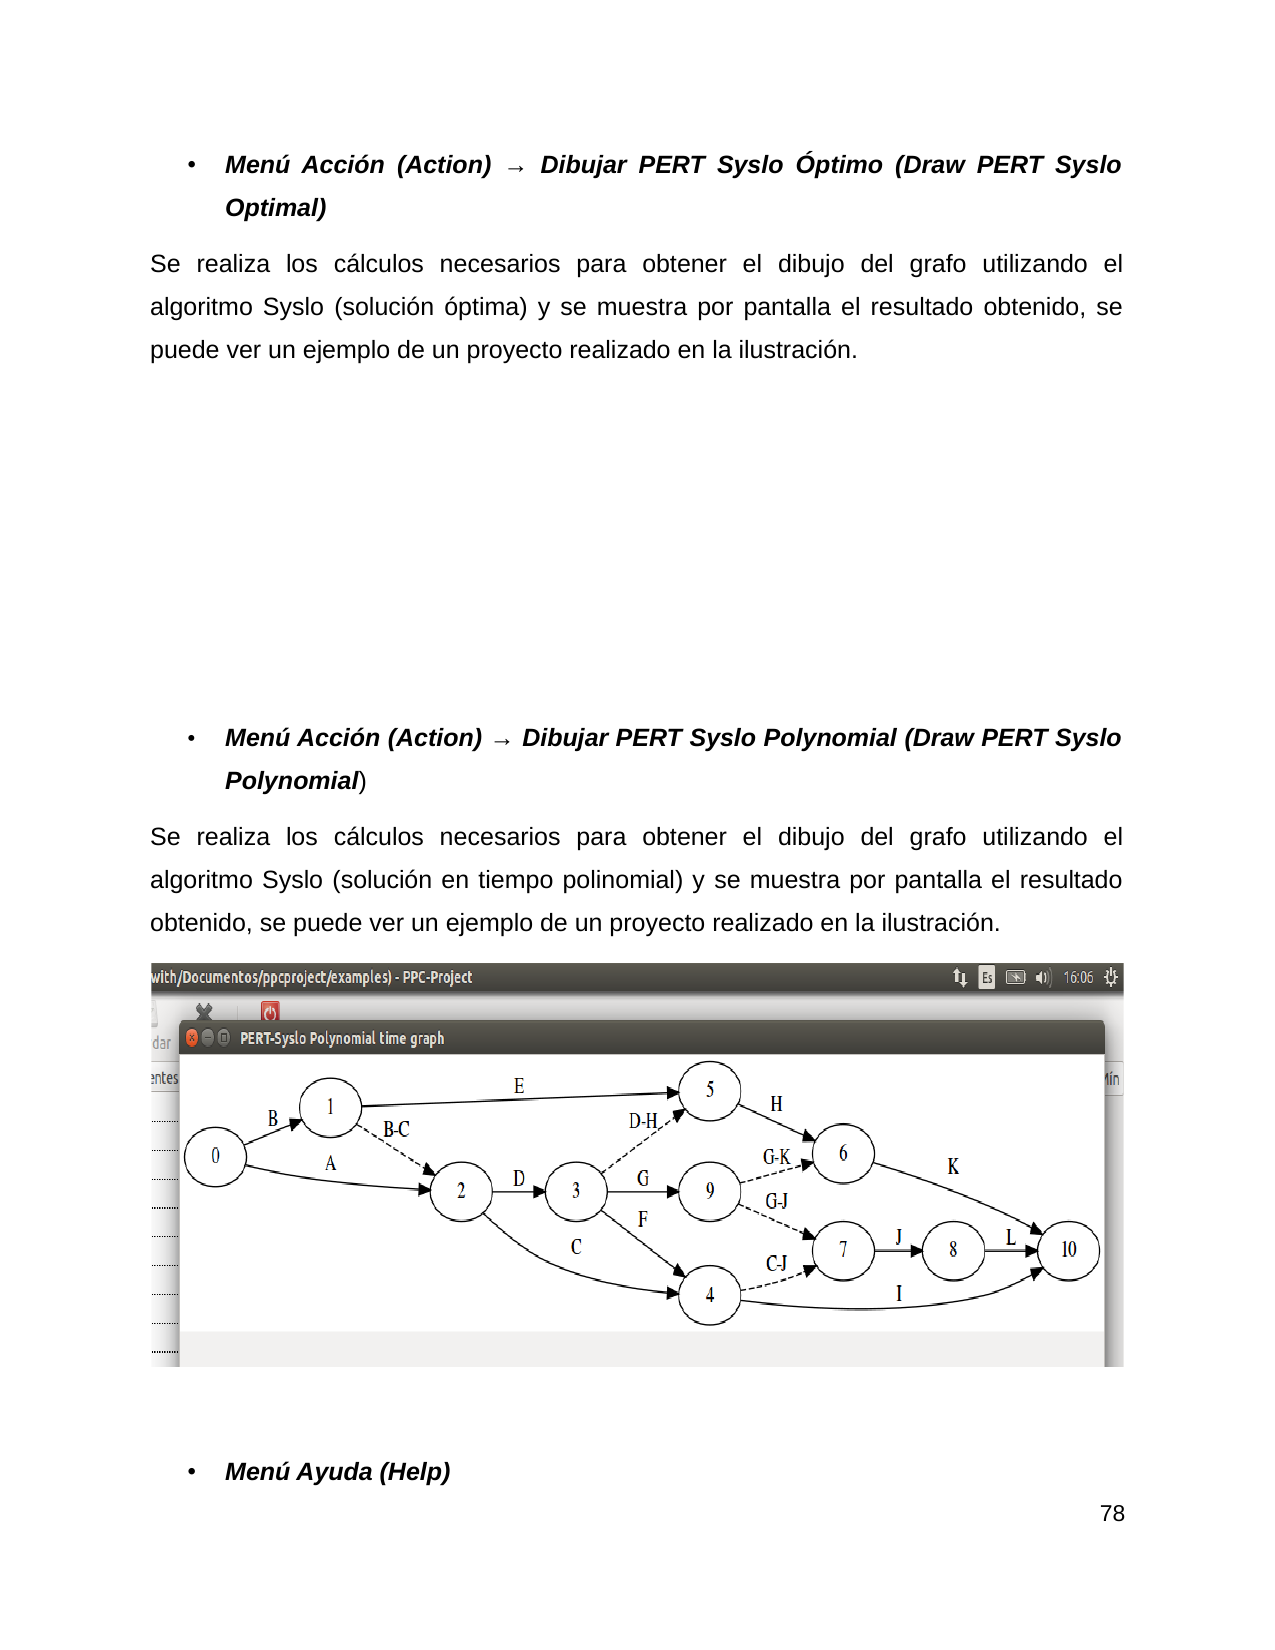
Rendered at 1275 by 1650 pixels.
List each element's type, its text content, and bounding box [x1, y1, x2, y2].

picture [151, 963, 1124, 1367]
list Menú Acción (Action) → Dibujar PERT Syslo Polynomial (Draw PERT Syslo Polynomial) [187, 723, 1125, 795]
text Se realiza los cálculos necesarios para obtener el dibujo del grafo utilizando el algoritmo Syslo (solución óptima) y se muestra por pantalla el resultado obtenido, se puede ver un ejemplo de un proyecto realizado en la ilustración. [150, 249, 1125, 364]
list Menú Ayuda (Help) [187, 1457, 1125, 1485]
text Se realiza los cálculos necesarios para obtener el dibujo del grafo utilizando el algoritmo Syslo (solución en tiempo polinomial) y se muestra por pantalla el resultado obtenido, se puede ver un ejemplo de un proyecto realizado en la ilustración. [150, 821, 1125, 936]
list Menú Acción (Action) → Dibujar PERT Syslo Óptimo (Draw PERT Syslo Optimal) [187, 150, 1125, 222]
